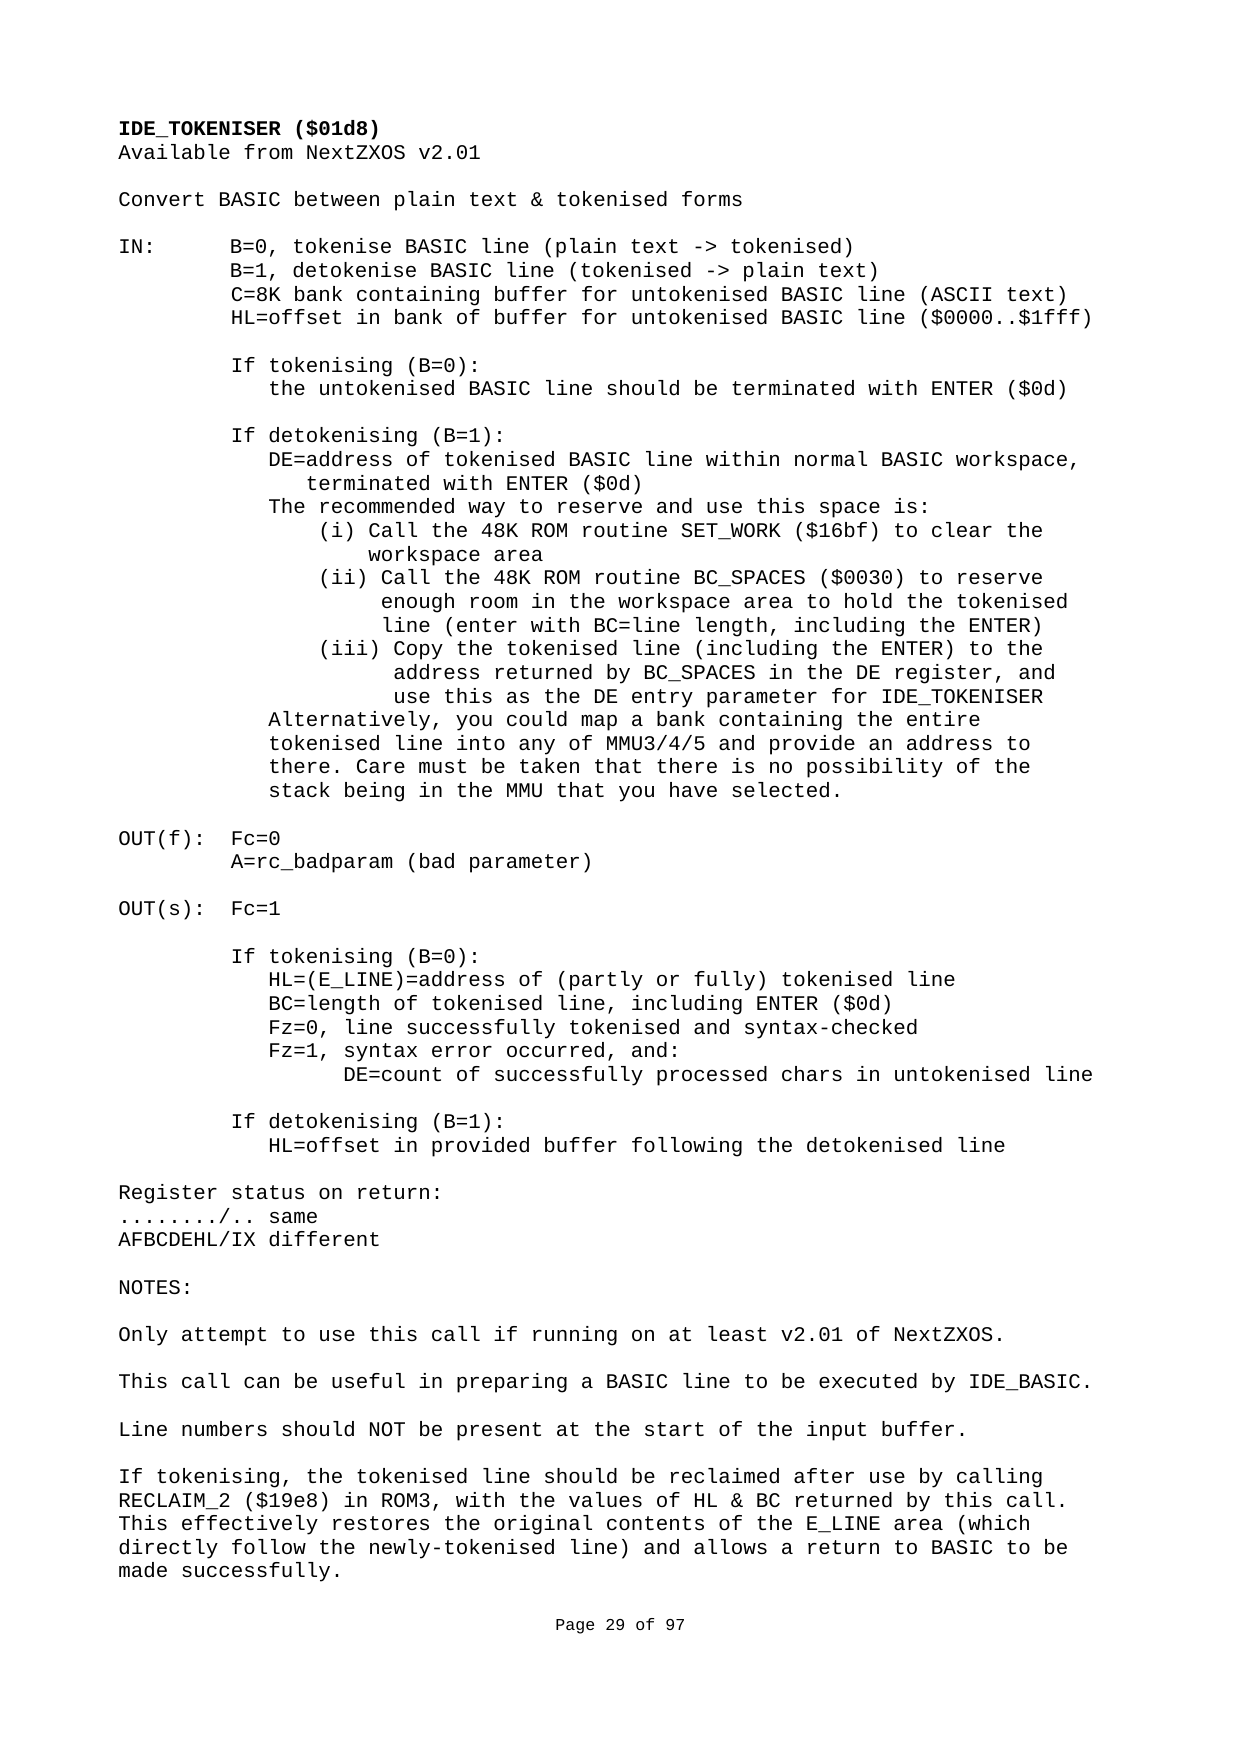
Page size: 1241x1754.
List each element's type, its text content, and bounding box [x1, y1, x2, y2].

text address returned by BC_SPACES in the DE register, and [118, 662, 1122, 686]
text DE=address of tokenised BASIC line within normal BASIC workspace, [118, 449, 1122, 473]
text enough room in the workspace area to hold the tokenised [118, 591, 1122, 615]
text NOTES: [118, 1277, 1122, 1300]
text Convert BASIC between plain text & tokenised forms [118, 189, 1122, 213]
text stack being in the MMU that you have selected. [118, 780, 1122, 804]
text Fz=0, line successfully tokenised and syntax-checked [118, 1017, 1122, 1040]
text If tokenising, the tokenised line should be reclaimed after use by calling RECLAIM_2 ($19e8) in ROM3, with the values of HL & BC returned by this call. This effectively restores the original contents of the E_LINE area (which directly follow the newly-tokenised line) and allows a return to BASIC to be made successfully. [118, 1466, 1122, 1584]
text The recommended way to reserve and use this space is: [118, 496, 1122, 520]
text IDE_TOKENISER ($01d8) [118, 118, 1122, 142]
text Line numbers should NOT be present at the start of the input buffer. [118, 1419, 1122, 1442]
text line (enter with BC=line length, including the ENTER) [118, 615, 1122, 638]
text ......../.. same [118, 1206, 1122, 1229]
text HL=(E_LINE)=address of (partly or fully) tokenised line [118, 969, 1122, 993]
text Register status on return: [118, 1182, 1122, 1206]
text If detokenising (B=1): [118, 426, 1122, 449]
text OUT(f): Fc=0 [118, 827, 1122, 851]
text (i) Call the 48K ROM routine SET_WORK ($16bf) to clear the [118, 520, 1122, 544]
text A=rc_badparam (bad parameter) [118, 851, 1122, 875]
text BC=length of tokenised line, including ENTER ($0d) [118, 993, 1122, 1017]
text If tokenising (B=0): [118, 946, 1122, 969]
text (ii) Call the 48K ROM routine BC_SPACES ($0030) to reserve [118, 567, 1122, 591]
text If tokenising (B=0): [118, 354, 1122, 378]
text tokenised line into any of MMU3/4/5 and provide an address to [118, 733, 1122, 757]
text Available from NextZXOS v2.01 [118, 142, 1122, 165]
text If detokenising (B=1): [118, 1111, 1122, 1135]
text AFBCDEHL/IX different [118, 1229, 1122, 1253]
text use this as the DE entry parameter for IDE_TOKENISER [118, 686, 1122, 709]
text HL=offset in bank of buffer for untokenised BASIC line ($0000..$1fff) [118, 307, 1122, 331]
text DE=count of successfully processed chars in untokenised line [118, 1064, 1122, 1088]
text This call can be useful in preparing a BASIC line to be executed by IDE_BASIC. [118, 1371, 1122, 1395]
text OUT(s): Fc=1 [118, 898, 1122, 922]
text C=8K bank containing buffer for untokenised BASIC line (ASCII text) [118, 284, 1122, 307]
text there. Care must be taken that there is no possibility of the [118, 757, 1122, 780]
text Only attempt to use this call if running on at least v2.01 of NextZXOS. [118, 1324, 1122, 1348]
text Fz=1, syntax error occurred, and: [118, 1040, 1122, 1064]
text HL=offset in provided buffer following the detokenised line [118, 1135, 1122, 1158]
text workspace area [118, 544, 1122, 567]
text terminated with ENTER ($0d) [118, 473, 1122, 496]
text (iii) Copy the tokenised line (including the ENTER) to the [118, 638, 1122, 662]
text IN: B=0, tokenise BASIC line (plain text -> tokenised) [118, 236, 1122, 260]
text the untokenised BASIC line should be terminated with ENTER ($0d) [118, 378, 1122, 402]
text Alternatively, you could map a bank containing the entire [118, 709, 1122, 733]
text B=1, detokenise BASIC line (tokenised -> plain text) [118, 260, 1122, 284]
